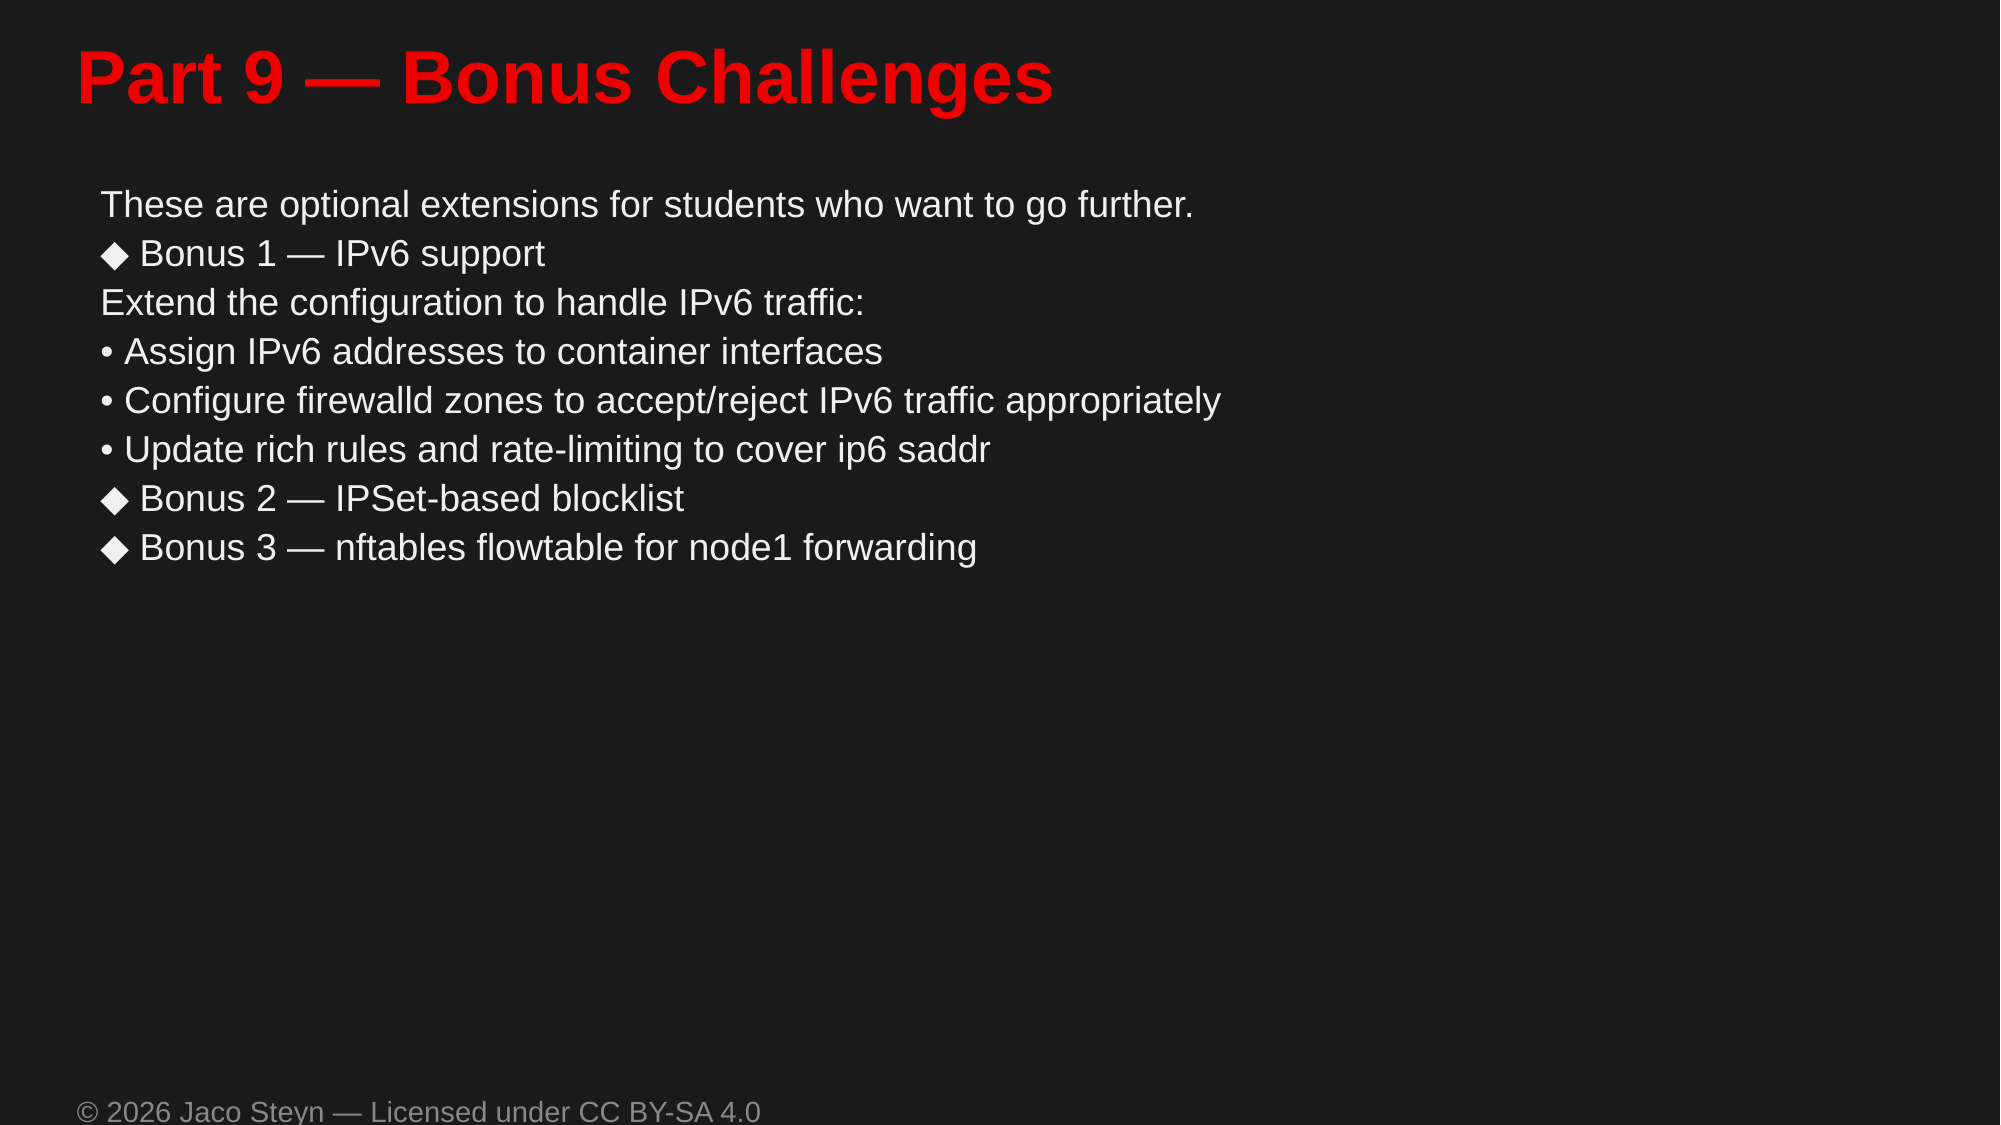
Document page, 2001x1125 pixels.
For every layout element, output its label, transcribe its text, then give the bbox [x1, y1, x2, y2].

text_box These are optional extensions for students who want to go further. ◆ Bonus 1 — IPv6 support Extend the configuration to handle IPv6 traffic: • Assign IPv6 addresses to container interfaces • Configure firewalld zones to accept/reject IPv6 traffic appropriately • Update rich rules and rate-limiting to cover ip6 saddr ◆ Bonus 2 — IPSet-based blocklist ◆ Bonus 3 — nftables flowtable for node1 forwarding [59, 171, 1942, 1083]
text_box © 2026 Jaco Steyn — Licensed under CC BY-SA 4.0 [59, 1083, 1942, 1120]
text_box Part 9 — Bonus Challenges [59, 23, 1942, 154]
